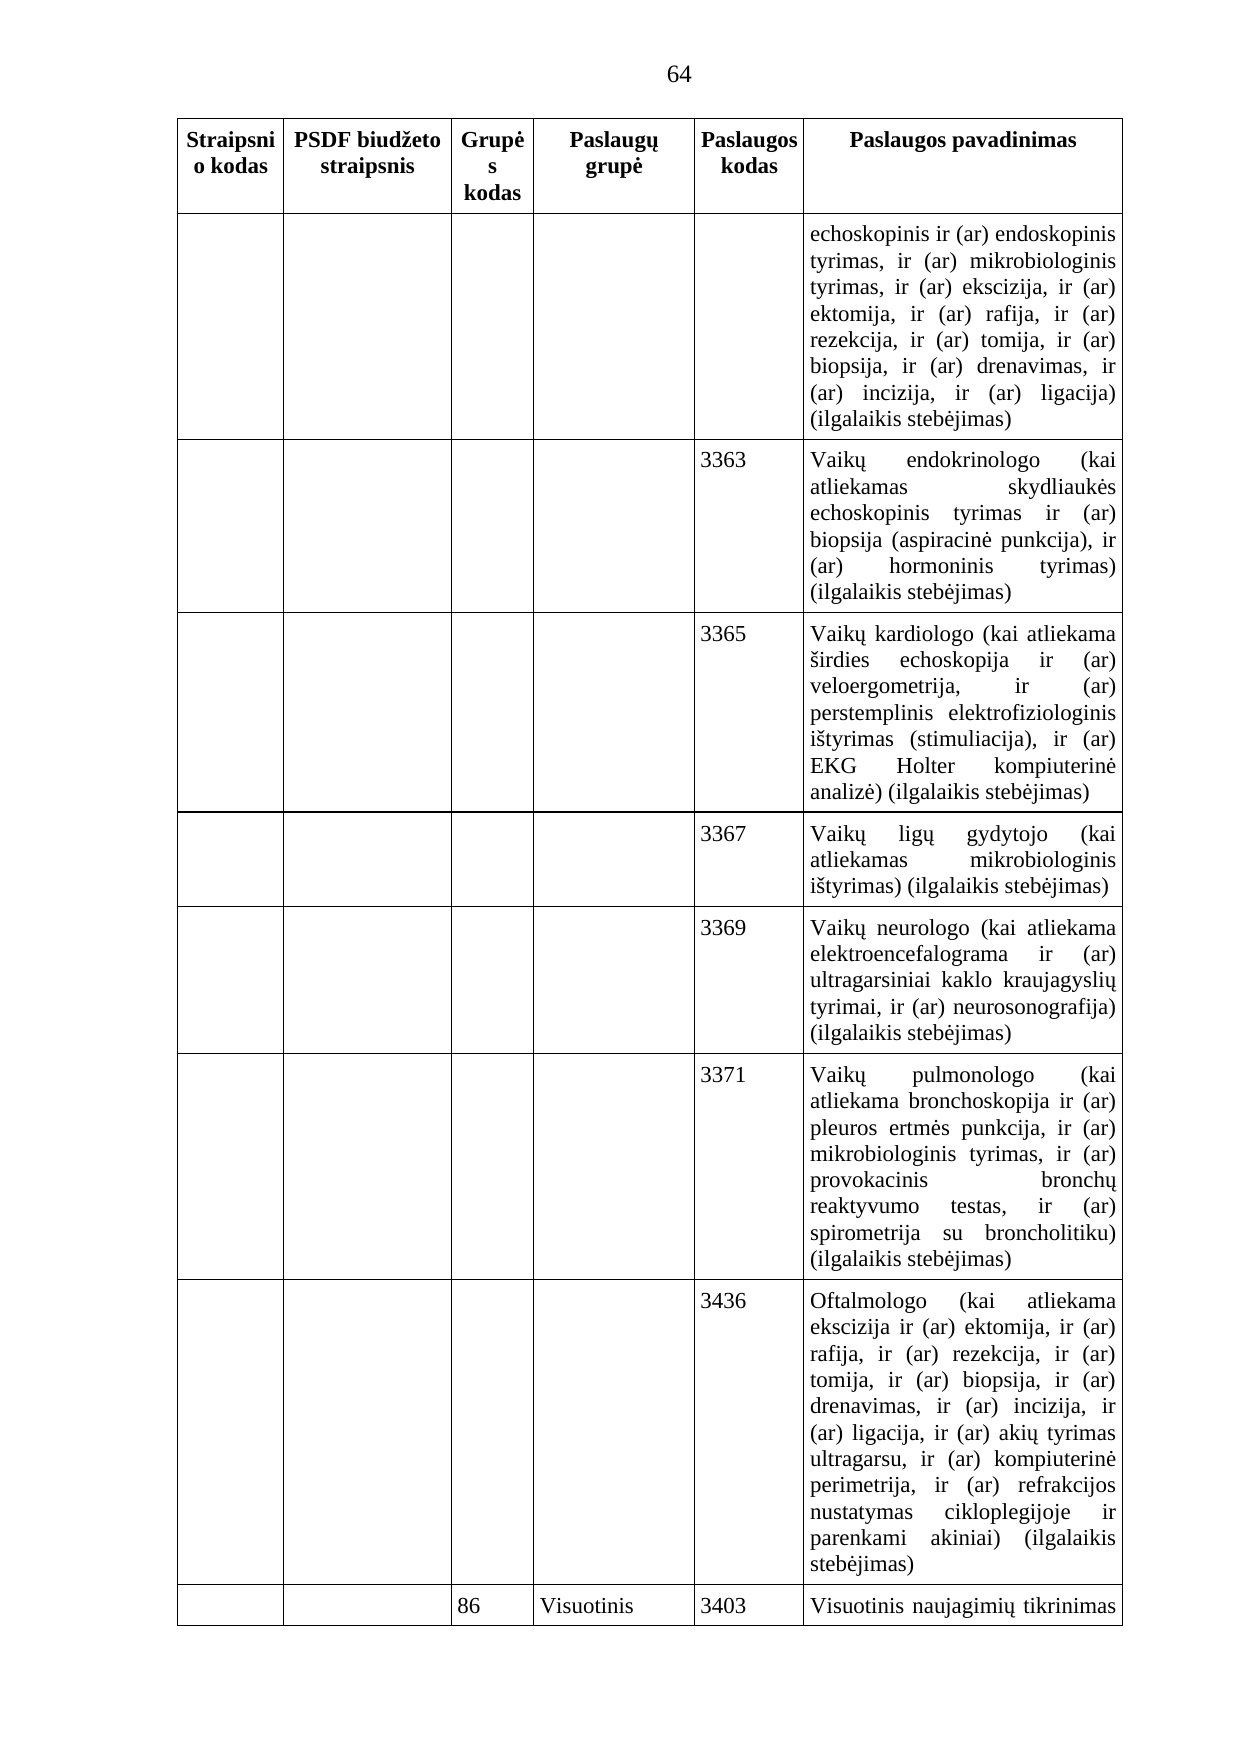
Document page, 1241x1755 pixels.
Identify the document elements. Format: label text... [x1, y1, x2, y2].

table_cell [452, 440, 533, 612]
table_header Paslaugų grupė [534, 119, 694, 212]
table_cell [534, 1054, 694, 1279]
table_cell [452, 613, 533, 811]
table_cell [534, 813, 694, 906]
table_cell [534, 440, 694, 612]
table_cell [178, 907, 283, 1053]
table_cell 3367 [695, 813, 803, 906]
table_cell [284, 440, 451, 612]
table_cell [284, 1054, 451, 1279]
table_cell [284, 1585, 451, 1625]
table_cell Oftalmologo (kai atliekama ekscizija ir (ar) ektomija, ir (ar) rafija, ir (ar) rezekcija, ir (ar) tomija, ir (ar) biopsija, ir (ar) drenavimas, ir (ar) incizija, ir (ar) ligacija, ir (ar) akių tyrimas ultragarsu, ir (ar) kompiuterinė perimetrija, ir (ar) refrakcijos nustatymas cikloplegijoje ir parenkami akiniai) (ilgalaikis stebėjimas) [804, 1280, 1122, 1584]
table_cell Vaikų pulmonologo (kai atliekama bronchoskopija ir (ar) pleuros ertmės punkcija, ir (ar) mikrobiologinis tyrimas, ir (ar) provokacinis bronchų reaktyvumo testas, ir (ar) spirometrija su broncholitiku) (ilgalaikis stebėjimas) [804, 1054, 1122, 1279]
table_cell 3403 [695, 1585, 803, 1625]
table_cell [534, 214, 694, 438]
table_cell [178, 613, 283, 811]
table_cell Visuotinis naujagimių tikrinimas [804, 1585, 1122, 1625]
table_cell [695, 214, 803, 438]
table_cell [178, 1585, 283, 1625]
table_header Paslaugos pavadinimas [804, 119, 1122, 212]
table_header Grupės kodas [452, 119, 533, 212]
table_cell [284, 1280, 451, 1584]
table_cell [452, 1054, 533, 1279]
table_cell 3436 [695, 1280, 803, 1584]
table_cell Vaikų endokrinologo (kai atliekamas skydliaukės echoskopinis tyrimas ir (ar) biopsija (aspiracinė punkcija), ir (ar) hormoninis tyrimas) (ilgalaikis stebėjimas) [804, 440, 1122, 612]
table_cell [178, 214, 283, 438]
table_cell [534, 613, 694, 811]
table_cell 3369 [695, 907, 803, 1053]
table_cell Vaikų kardiologo (kai atliekama širdies echoskopija ir (ar) veloergometrija, ir (ar) perstemplinis elektrofiziologinis ištyrimas (stimuliacija), ir (ar) EKG Holter kompiuterinė analizė) (ilgalaikis stebėjimas) [804, 613, 1122, 811]
table_cell Vaikų ligų gydytojo (kai atliekamas mikrobiologinis ištyrimas) (ilgalaikis stebėjimas) [804, 813, 1122, 906]
table_cell echoskopinis ir (ar) endoskopinis tyrimas, ir (ar) mikrobiologinis tyrimas, ir (ar) ekscizija, ir (ar) ektomija, ir (ar) rafija, ir (ar) rezekcija, ir (ar) tomija, ir (ar) biopsija, ir (ar) drenavimas, ir (ar) incizija, ir (ar) ligacija) (ilgalaikis stebėjimas) [804, 214, 1122, 438]
table_cell 3365 [695, 613, 803, 811]
table_cell [534, 907, 694, 1053]
table_cell 3371 [695, 1054, 803, 1279]
table_cell [452, 1280, 533, 1584]
table_cell [178, 813, 283, 906]
table_header Straipsnio kodas [178, 119, 283, 212]
table_cell [284, 613, 451, 811]
table_cell [452, 214, 533, 438]
table_cell [452, 813, 533, 906]
table_header Paslaugos kodas [695, 119, 803, 212]
table_header PSDF biudžeto straipsnis [284, 119, 451, 212]
table_cell [452, 907, 533, 1053]
table_cell [178, 1054, 283, 1279]
table_cell 3363 [695, 440, 803, 612]
table_cell [178, 1280, 283, 1584]
table_cell [534, 1280, 694, 1584]
table_cell [284, 813, 451, 906]
table_cell 86 [452, 1585, 533, 1625]
table_cell [284, 214, 451, 438]
table_cell [178, 440, 283, 612]
table_cell Visuotinis [534, 1585, 694, 1625]
table_cell Vaikų neurologo (kai atliekama elektroencefalograma ir (ar) ultragarsiniai kaklo kraujagyslių tyrimai, ir (ar) neurosonografija) (ilgalaikis stebėjimas) [804, 907, 1122, 1053]
table_cell [284, 907, 451, 1053]
